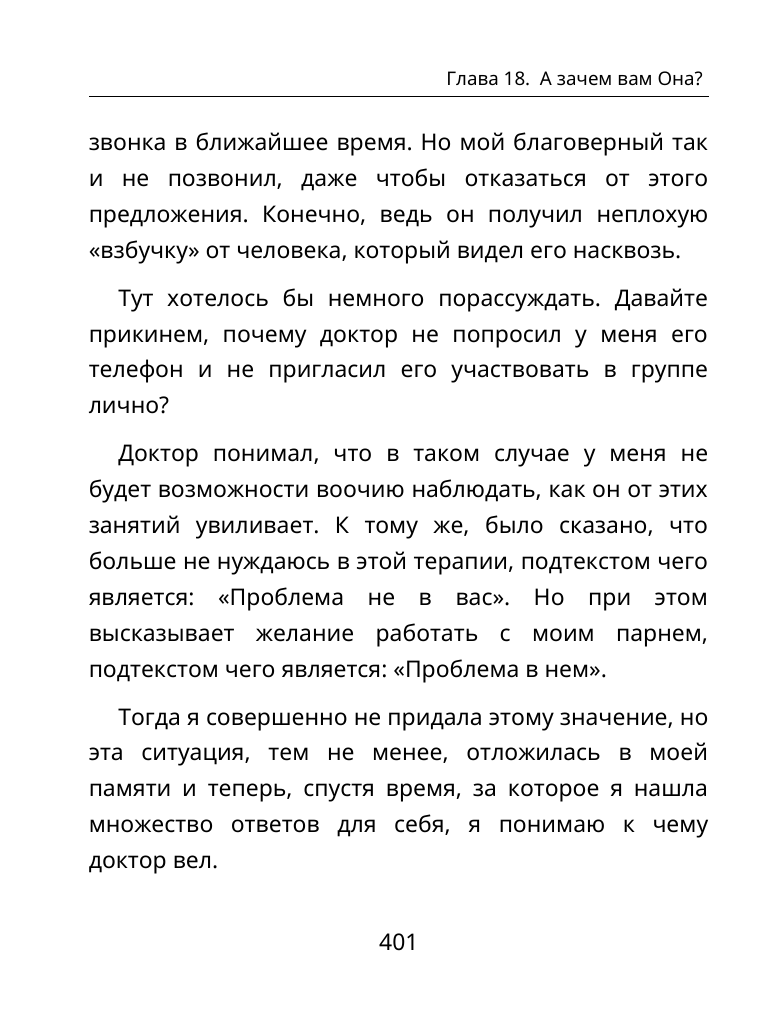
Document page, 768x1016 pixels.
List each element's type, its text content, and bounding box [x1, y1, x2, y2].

text звонка в ближайшее время. Но мой благоверный так и не позвонил, даже чтобы отказаться от этого предложения. Конечно, ведь он получил неплохую «взбучку» от человека, который видел его насквозь. [88, 126, 709, 265]
text Тут хотелось бы немного порассуждать. Давайте прикинем, почему доктор не попросил у меня его телефон и не пригласил его участвовать в группе лично? [88, 282, 709, 421]
text Тогда я совершенно не придала этому значение, но эта ситуация, тем не менее, отложилась в моей памяти и теперь, спустя время, за которое я нашла множество ответов для себя, я понимаю к чему доктор вел. [88, 700, 709, 875]
text Доктор понимал, что в таком случае у меня не будет возможности воочию наблюдать, как он от этих занятий увиливает. К тому же, было сказано, что больше не нуждаюсь в этой терапии, подтекстом чего является: «Проблема не в вас». Но при этом высказывает желание работать с моим парнем, подтекстом чего является: «Проблема в нем». [88, 437, 709, 684]
